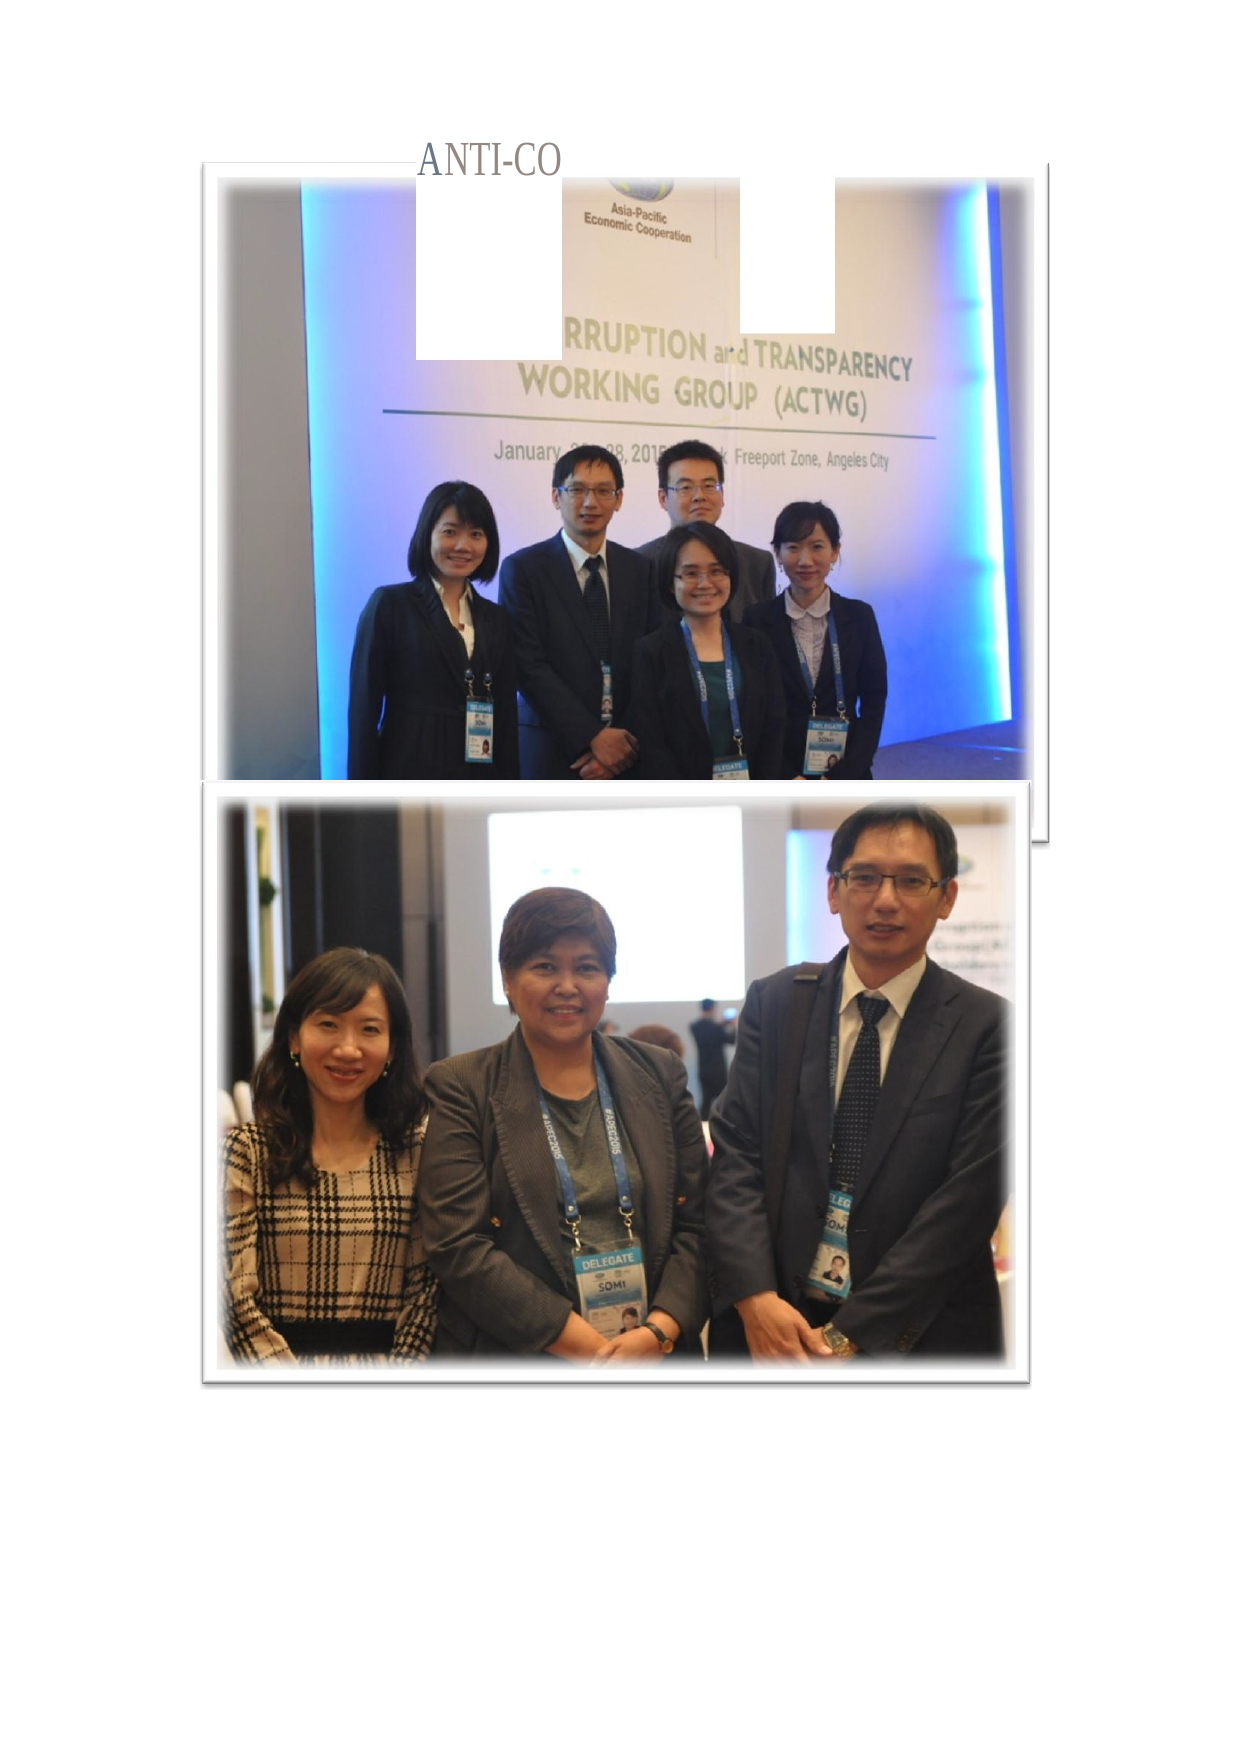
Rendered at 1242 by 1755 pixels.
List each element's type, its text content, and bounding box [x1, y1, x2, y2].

text ANTI-CO [417, 130, 1069, 186]
text ， [175, 569, 199, 608]
